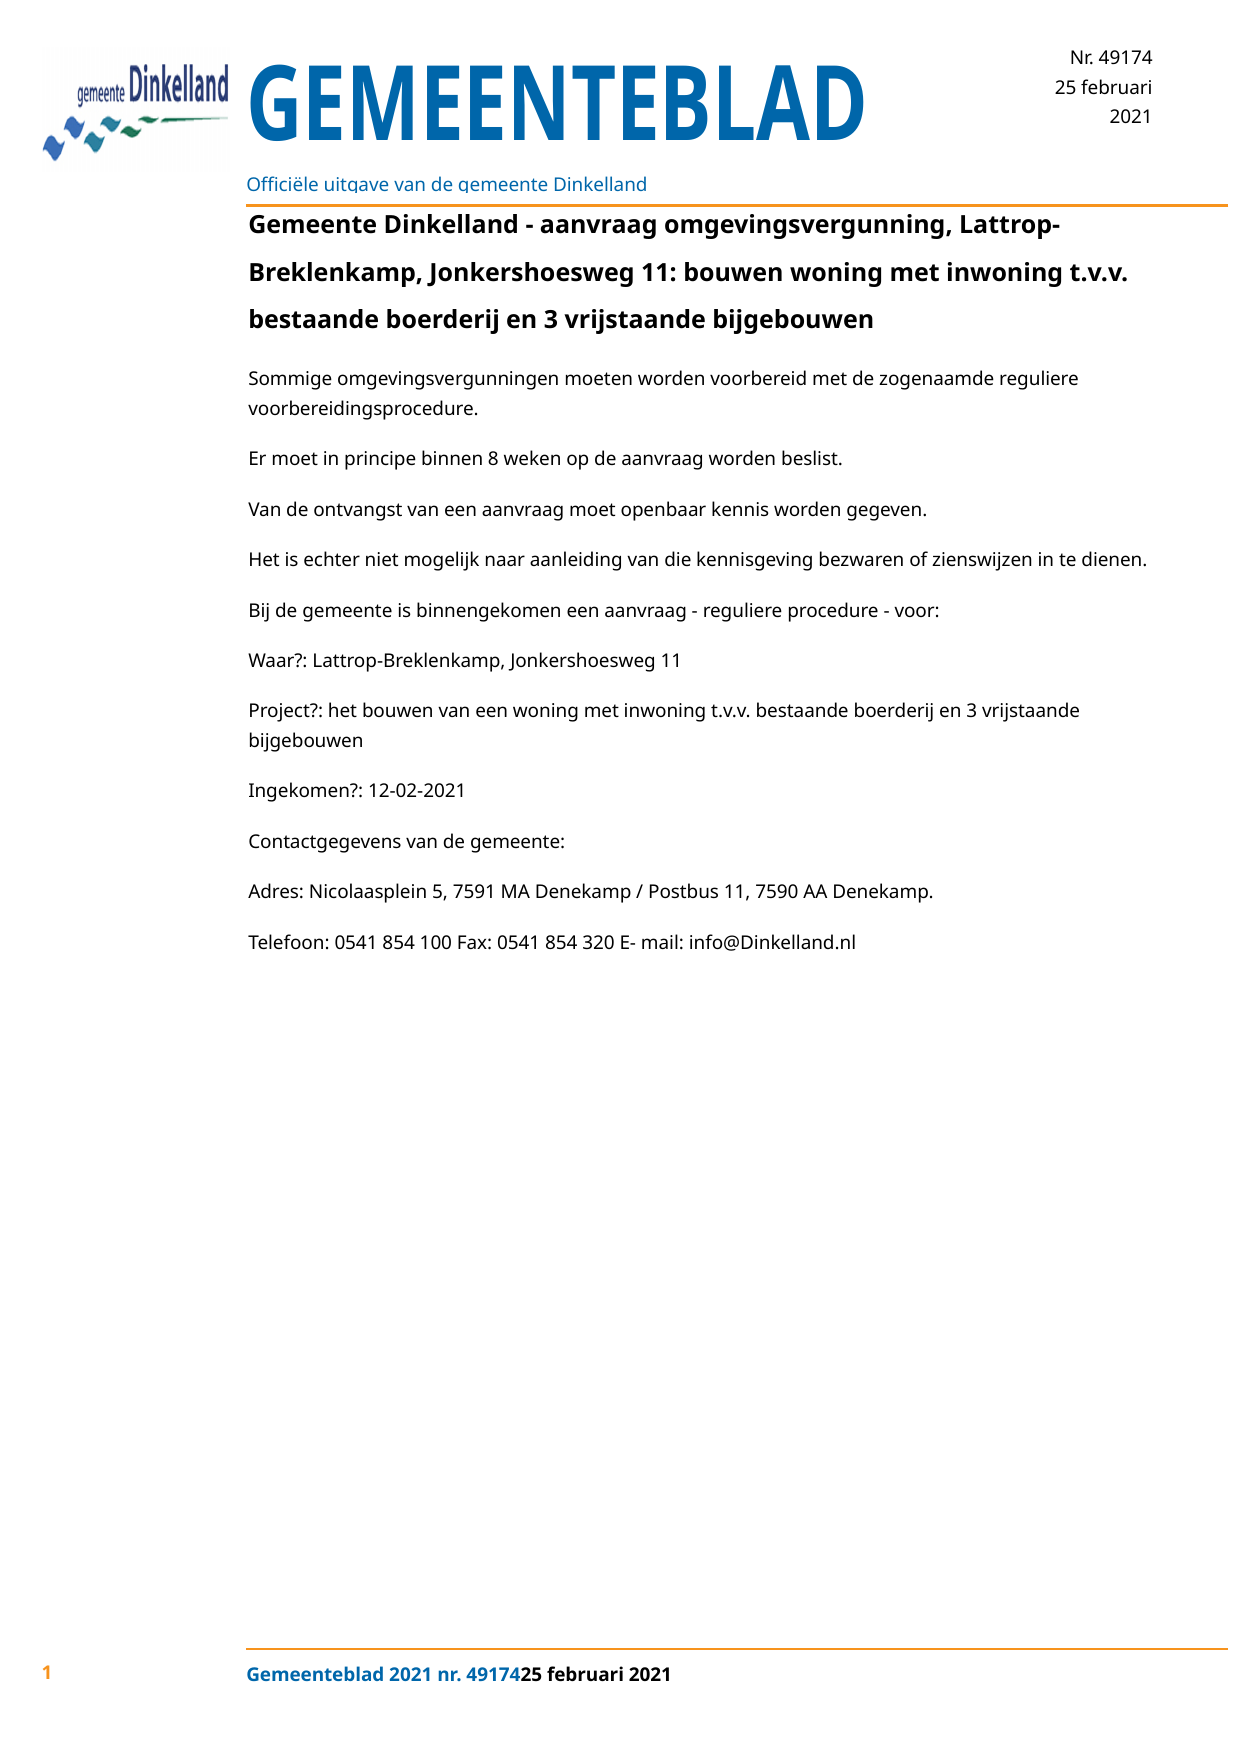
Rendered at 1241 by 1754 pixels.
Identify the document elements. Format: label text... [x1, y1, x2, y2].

text Van de ontvangst van een aanvraag moet openbaar kennis worden gegeven. [248, 496, 1152, 522]
text Gemeente Dinkelland - aanvraag omgevingsvergunning, Lattrop-Breklenkamp, Jonkershoesweg 11: bouwen woning met inwoning t.v.v. bestaande boerderij en 3 vrijstaande bijgebouwen [248, 207, 1152, 336]
picture [41, 47, 231, 172]
text Waar?: Lattrop-Breklenkamp, Jonkershoesweg 11 [248, 647, 1152, 673]
text Sommige omgevingsvergunningen moeten worden voorbereid met de zogenaamde reguliere voorbereidingsprocedure. [248, 366, 1152, 421]
text Project?: het bouwen van een woning met inwoning t.v.v. bestaande boerderij en 3 vrijstaande bijgebouwen [248, 698, 1152, 753]
text Ingekomen?: 12-02-2021 [248, 778, 1152, 803]
text Er moet in principe binnen 8 weken op de aanvraag worden beslist. [248, 446, 1152, 471]
text Contactgegevens van de gemeente: [248, 828, 1152, 854]
text Adres: Nicolaasplein 5, 7591 MA Denekamp / Postbus 11, 7590 AA Denekamp. [248, 878, 1152, 904]
text Bij de gemeente is binnengekomen een aanvraag - reguliere procedure - voor: [248, 597, 1152, 622]
text Telefoon: 0541 854 100 Fax: 0541 854 320 E- mail: info@Dinkelland.nl [248, 929, 1152, 954]
text Het is echter niet mogelijk naar aanleiding van die kennisgeving bezwaren of zienswijzen in te dienen. [248, 546, 1152, 572]
